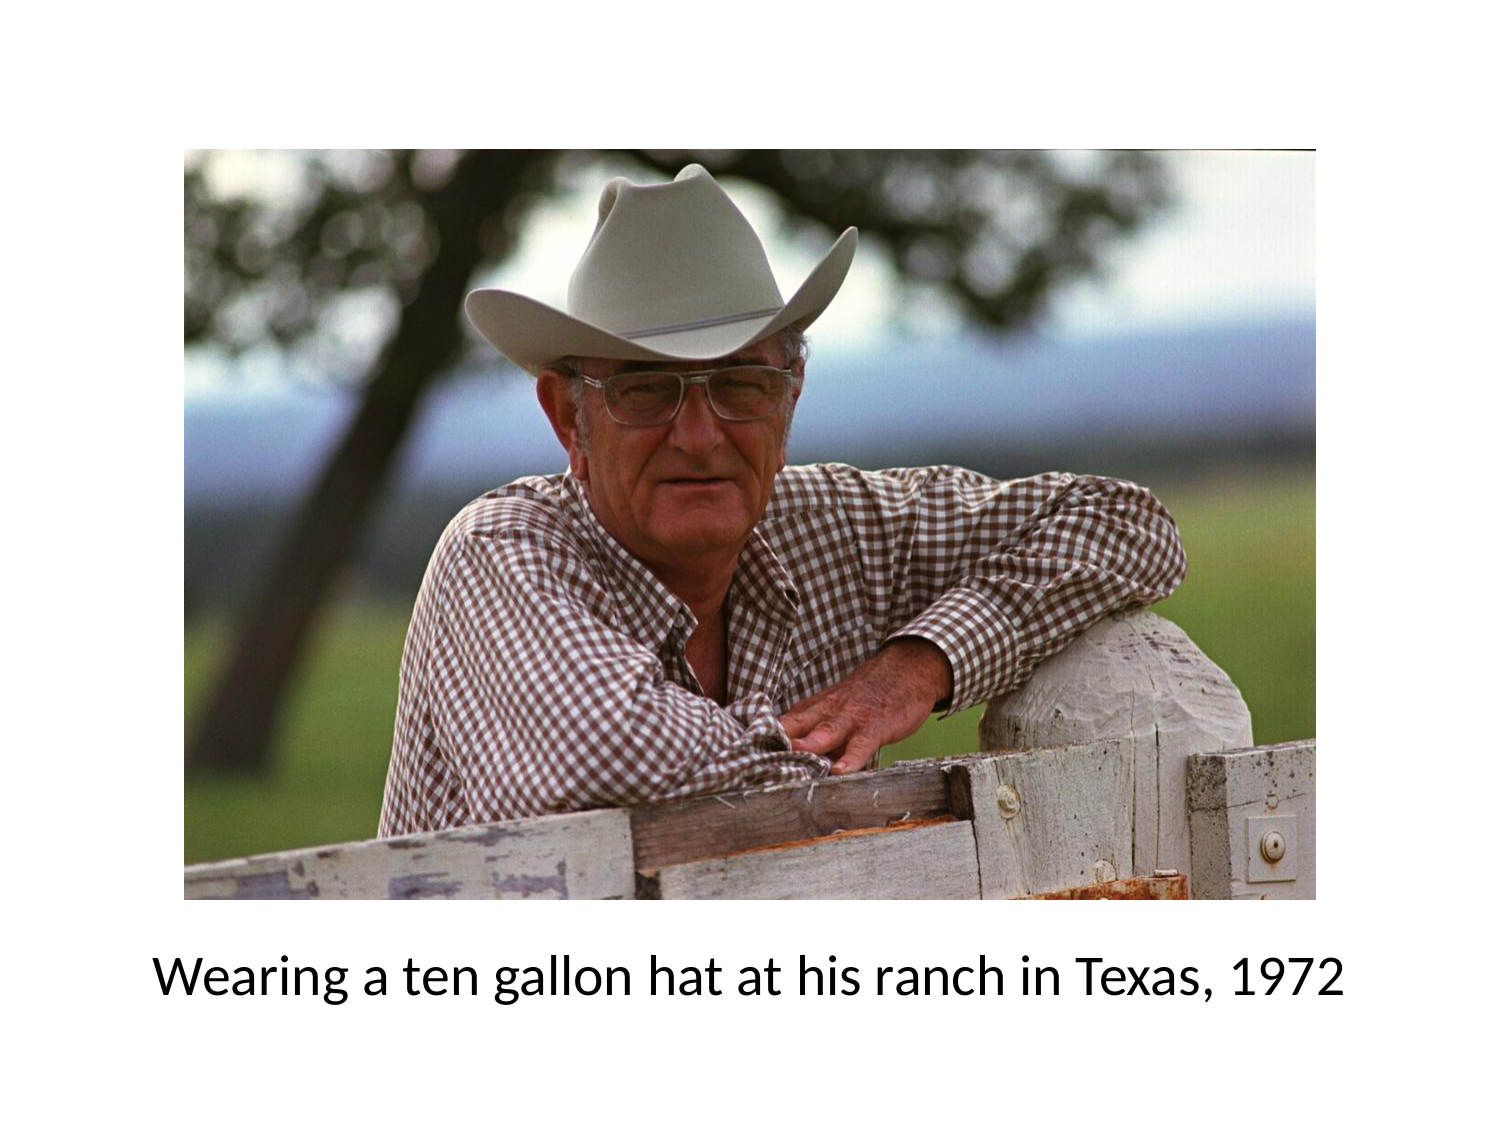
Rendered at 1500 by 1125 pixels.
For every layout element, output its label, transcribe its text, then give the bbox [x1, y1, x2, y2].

text_box Wearing a ten gallon hat at his ranch in Texas, 1972 [138, 929, 1362, 1014]
picture [184, 149, 1316, 900]
